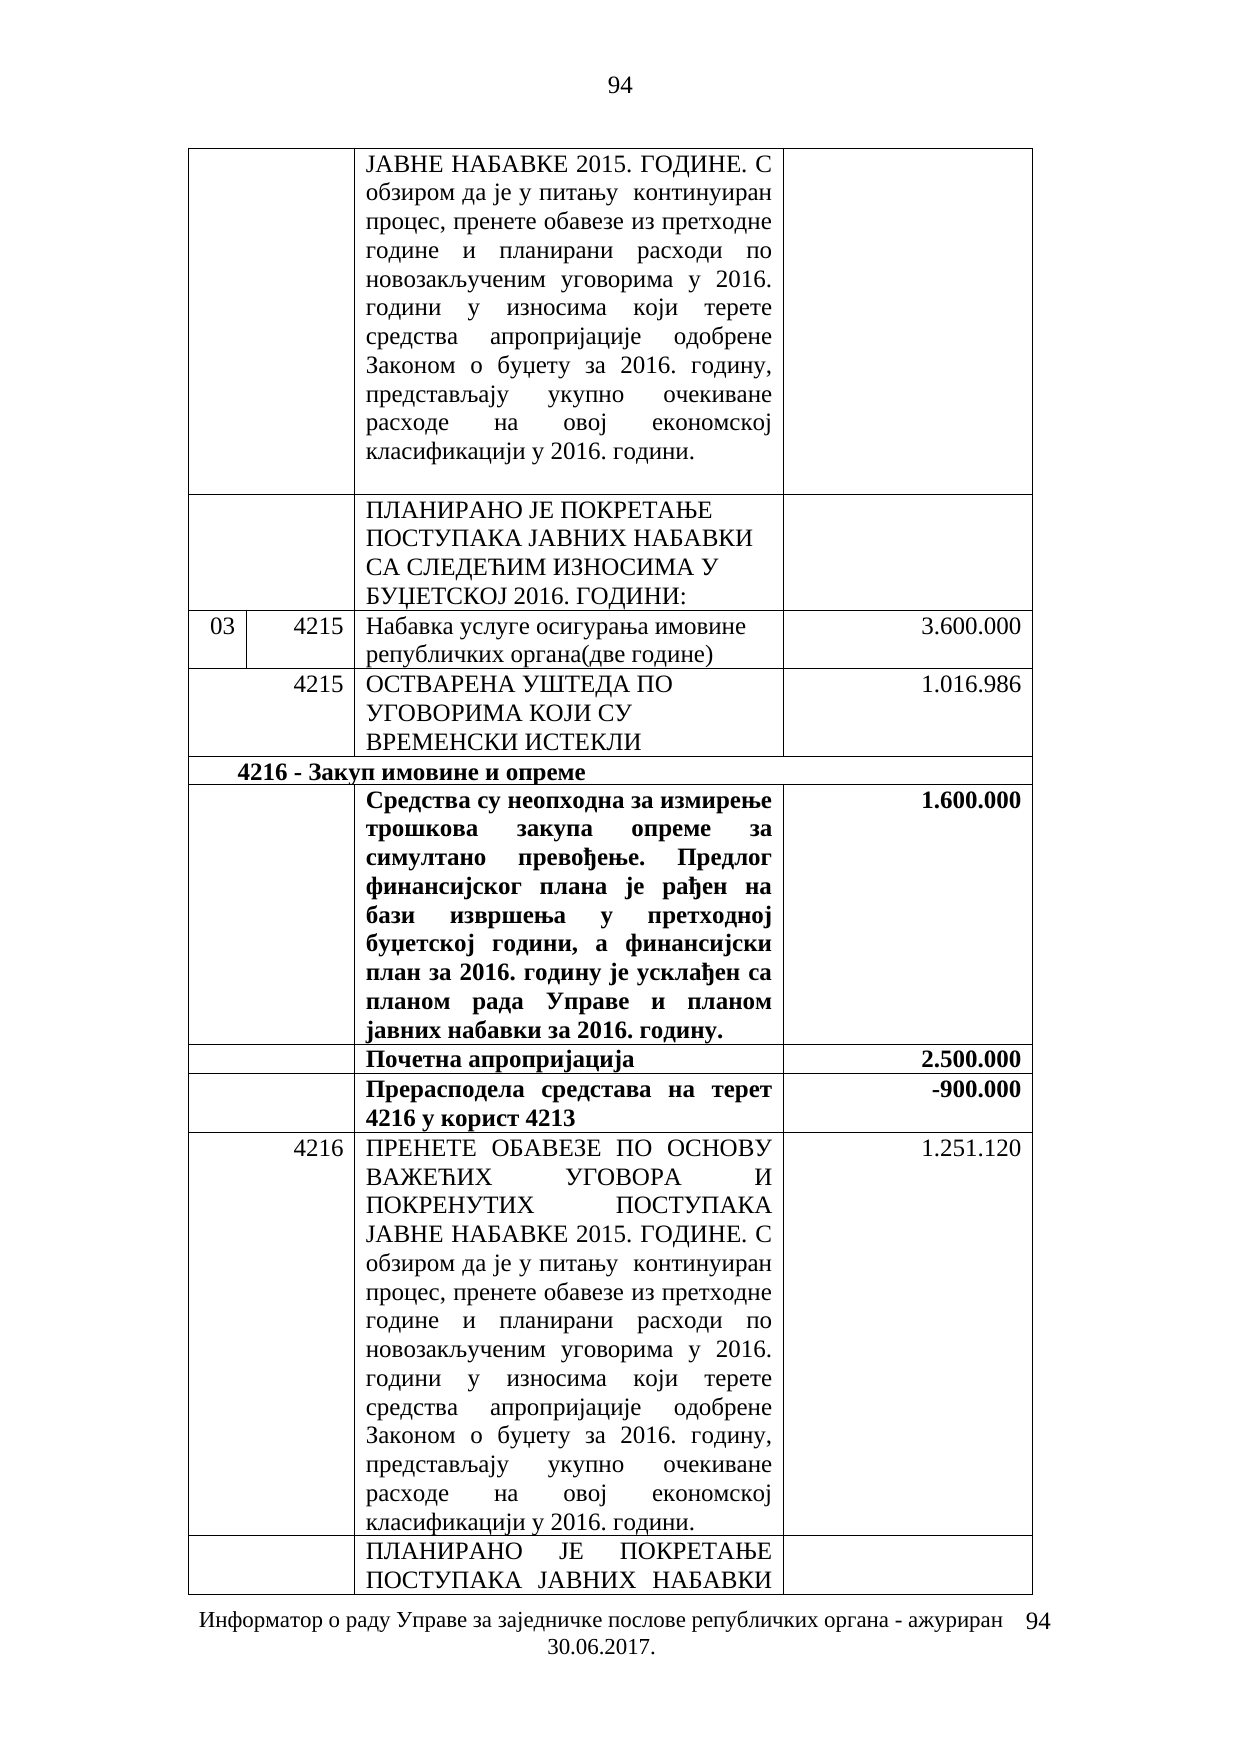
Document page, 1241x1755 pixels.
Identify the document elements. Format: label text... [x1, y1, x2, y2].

table_cell 3.600.000 [784, 611, 1032, 668]
table_cell [1033, 668, 1074, 756]
table_cell 1.016.986 [784, 669, 1032, 756]
table_cell ОСТВАРЕНА УШТЕДА ПО УГОВОРИМА КОЈИ СУ ВРЕМЕНСКИ ИСТЕКЛИ [355, 669, 783, 756]
table_cell ЈАВНЕ НАБАВКЕ 2015. ГОДИНЕ. С обзиром да је у питању континуиран процес, пренете обавезе из претходне године и планирани расходи по новозакљученим уговорима у 2016. години у износима који терете средства апропријације одобрене Законом о буџету за 2016. годину, представљају укупно очекиване расходе на овој економској класификацији у 2016. години. [355, 149, 783, 494]
table_cell 4216 [189, 1133, 354, 1535]
table_cell [1033, 148, 1074, 494]
table_cell [784, 1536, 1032, 1594]
table_cell Прерасподела средстава на терет 4216 у корист 4213 [355, 1074, 783, 1132]
table_cell [1033, 494, 1074, 610]
table_cell 4216 - Закуп имовине и опреме [189, 757, 1032, 784]
table_cell [1033, 1044, 1074, 1073]
table_cell Средства су неопходна за измирење трошкова закупа опреме за симултано превођење. Предлог финансијског плана је рађен на бази извршења у претходној буџетској години, а финансијски план за 2016. годину је усклађен са планом рада Управе и планом јавних набавки за 2016. годину. [355, 785, 783, 1043]
table_cell ПРЕНЕТЕ ОБАВЕЗЕ ПО ОСНОВУ ВАЖЕЋИХ УГОВОРА И ПОКРЕНУТИХ ПОСТУПАКА ЈАВНЕ НАБАВКЕ 2015. ГОДИНЕ. С обзиром да је у питању континуиран процес, пренете обавезе из претходне године и планирани расходи по новозакљученим уговорима у 2016. години у износима који терете средства апропријације одобрене Законом о буџету за 2016. годину, представљају укупно очекиване расходе на овој економској класификацији у 2016. години. [355, 1133, 783, 1535]
table_cell 2.500.000 [784, 1045, 1032, 1073]
table_cell [1033, 1535, 1074, 1594]
table_cell [189, 1074, 354, 1132]
table_cell 03 [189, 611, 246, 668]
table_cell [189, 149, 354, 494]
table_cell 1.251.120 [784, 1133, 1032, 1535]
table_cell [189, 495, 354, 610]
table_cell [784, 495, 1032, 610]
table_cell [1033, 784, 1074, 1043]
table_cell [189, 785, 354, 1043]
table_cell [189, 1536, 354, 1594]
table_cell [1033, 1132, 1074, 1535]
table_cell ПЛАНИРАНО ЈЕ ПОКРЕТАЊЕ ПОСТУПАКА ЈАВНИХ НАБАВКИ СА СЛЕДЕЋИМ ИЗНОСИМА У БУЏЕТСКОЈ 2016. ГОДИНИ: [355, 495, 783, 610]
table_cell [1033, 610, 1074, 668]
table_cell 1.600.000 [784, 785, 1032, 1043]
table_cell [1033, 756, 1074, 784]
table_cell Набавка услуге осигурања имовине републичких органа(две године) [355, 611, 783, 668]
table_cell ПЛАНИРАНО ЈЕ ПОКРЕТАЊЕ ПОСТУПАКА ЈАВНИХ НАБАВКИ [355, 1536, 783, 1594]
table_cell 4215 [189, 669, 354, 756]
table_cell [784, 149, 1032, 494]
table_cell [1033, 1073, 1074, 1132]
table_cell Почетна апропријација [355, 1045, 783, 1073]
table_cell -900.000 [784, 1074, 1032, 1132]
table_cell [189, 1045, 354, 1073]
table_cell 4215 [247, 611, 354, 668]
